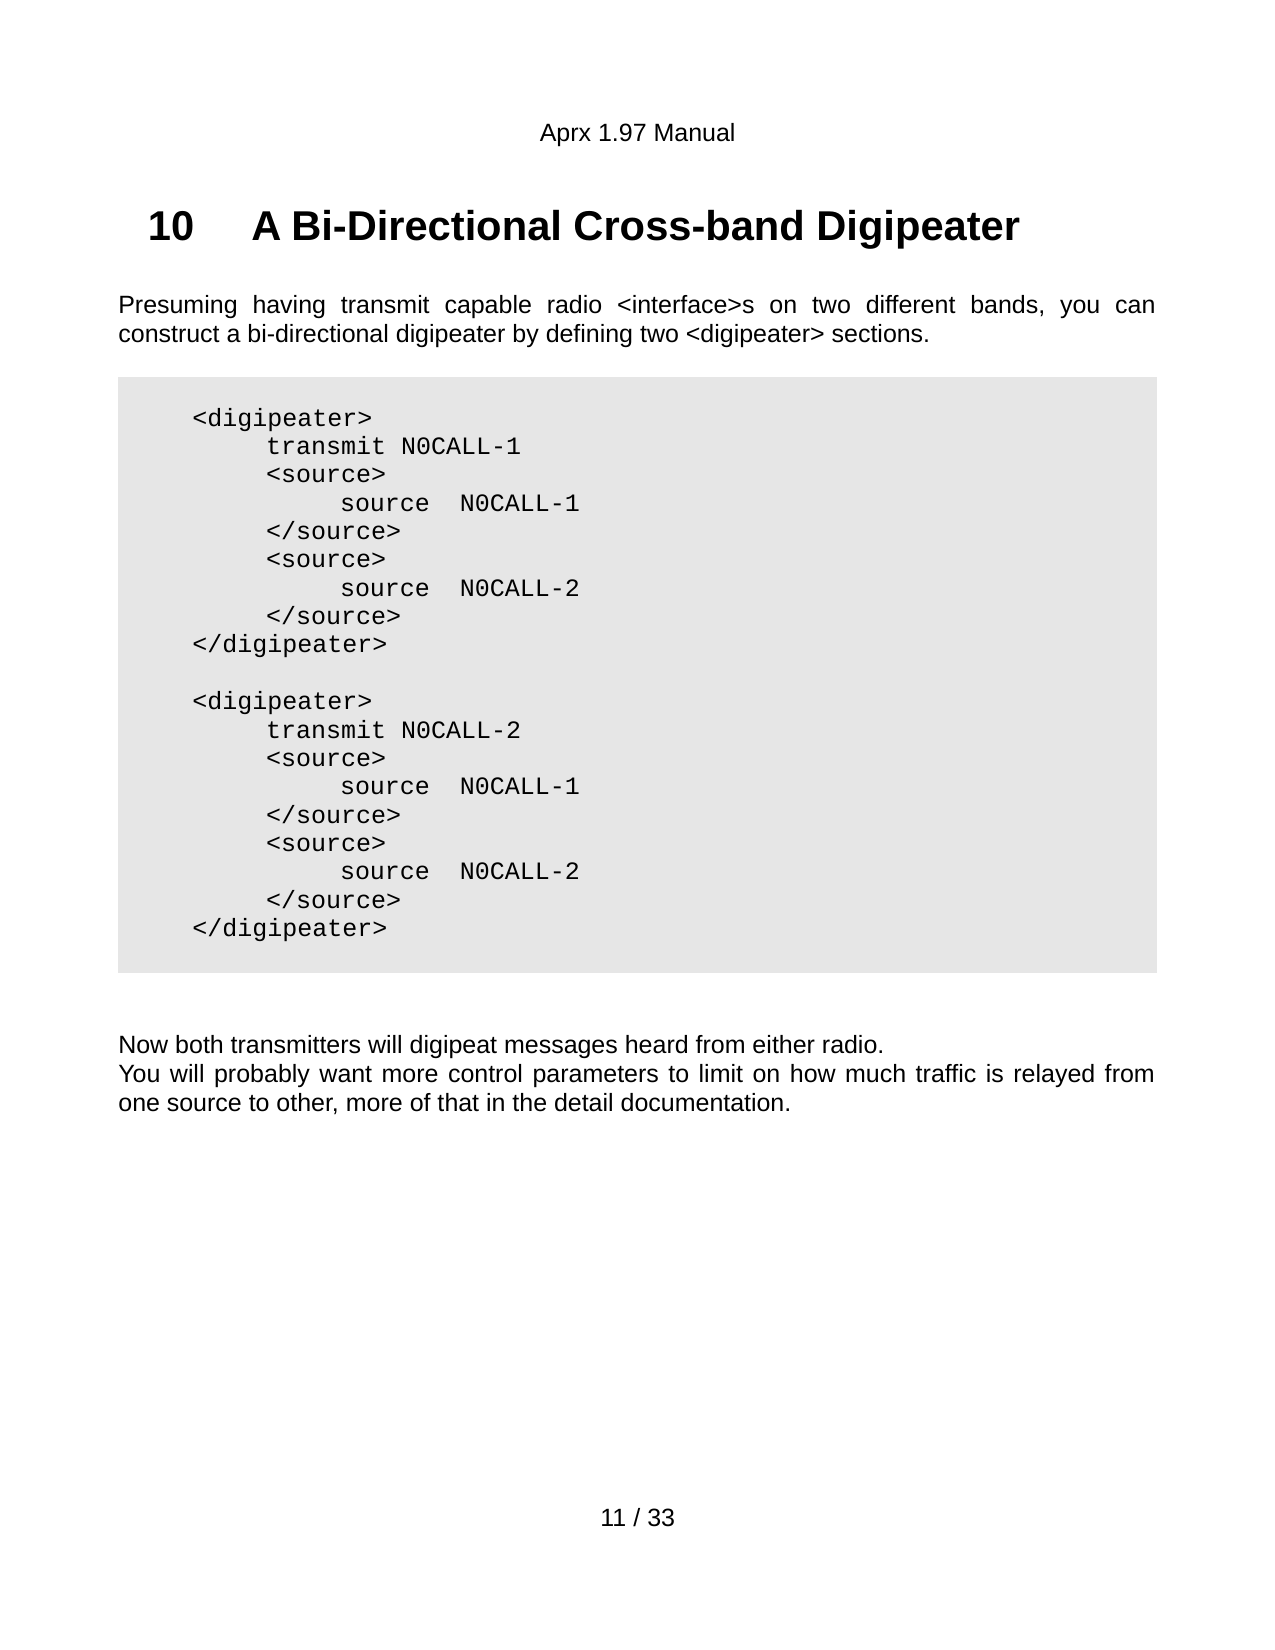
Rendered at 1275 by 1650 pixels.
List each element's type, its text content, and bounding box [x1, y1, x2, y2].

text <digipeater> [118, 689, 1157, 717]
text transmit N0CALL-1 [118, 433, 1157, 462]
text source N0CALL-2 [118, 859, 1157, 887]
text You will probably want more control parameters to limit on how much traffic is relayed from one source to other, more of that in the detail documentation. [118, 1059, 1157, 1116]
text Now both transmitters will digipeat messages heard from either radio. [118, 1030, 1157, 1059]
text <source> [118, 746, 1157, 774]
text source N0CALL-1 [118, 490, 1157, 518]
text Presuming having transmit capable radio <interface>s on two different bands, you can construct a bi-directional digipeater by defining two <digipeater> sections. [118, 291, 1157, 348]
text </digipeater> [118, 916, 1157, 944]
text source N0CALL-1 [118, 774, 1157, 802]
text source N0CALL-2 [118, 575, 1157, 603]
text <source> [118, 462, 1157, 490]
text </source> [118, 802, 1157, 831]
text </source> [118, 518, 1157, 547]
text <digipeater> [118, 405, 1157, 433]
subtitle A Bi-Directional Cross-band Digipeater [148, 201, 1157, 249]
text </source> [118, 887, 1157, 916]
text transmit N0CALL-2 [118, 717, 1157, 746]
text <source> [118, 547, 1157, 575]
text </digipeater> [118, 632, 1157, 660]
text <source> [118, 831, 1157, 859]
text </source> [118, 603, 1157, 632]
